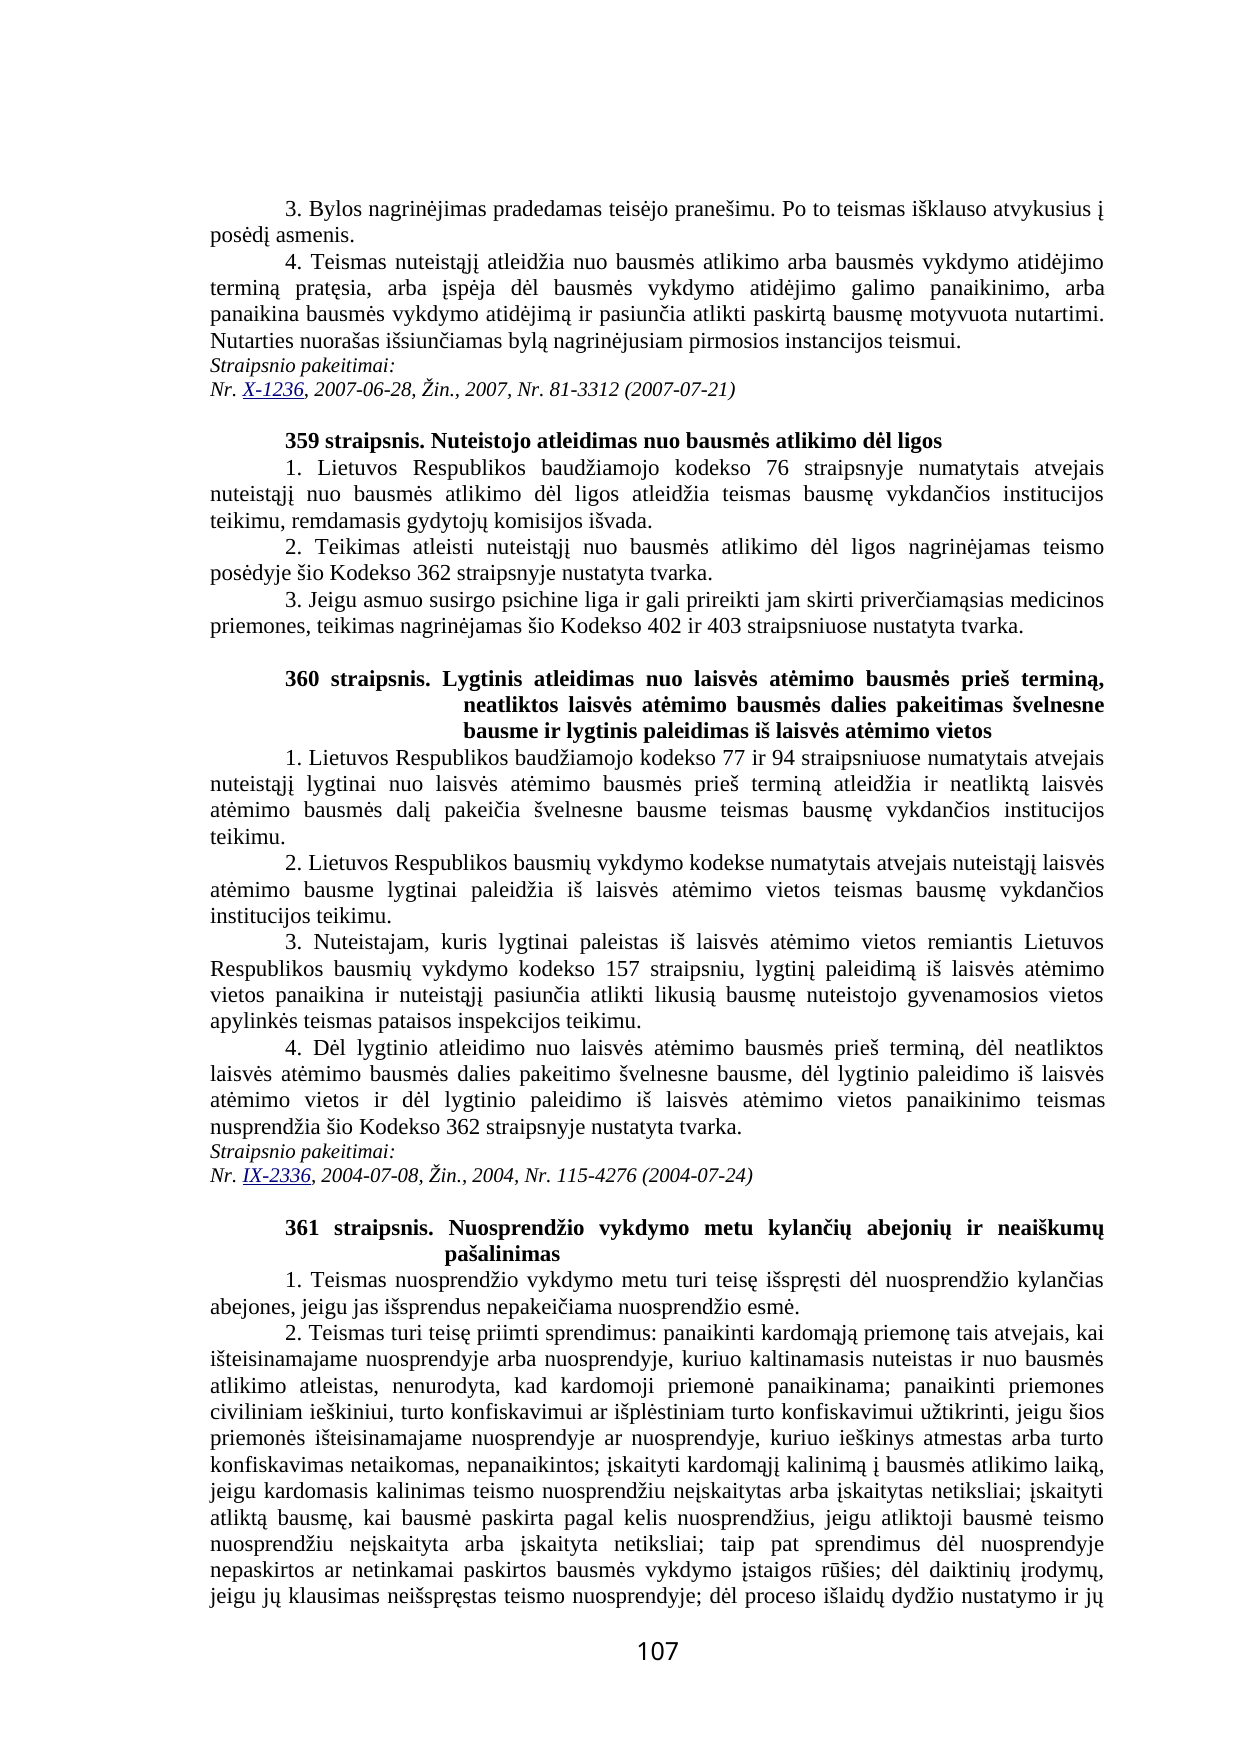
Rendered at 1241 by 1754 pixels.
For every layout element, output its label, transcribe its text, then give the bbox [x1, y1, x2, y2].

text 2. Teismas turi teisę priimti sprendimus: panaikinti kardomąją priemonę tais atvejais, kai išteisinamajame nuosprendyje arba nuosprendyje, kuriuo kaltinamasis nuteistas ir nuo bausmės atlikimo atleistas, nenurodyta, kad kardomoji priemonė panaikinama; panaikinti priemones civiliniam ieškiniui, turto konfiskavimui ar išplėstiniam turto konfiskavimui užtikrinti, jeigu šios priemonės išteisinamajame nuosprendyje ar nuosprendyje, kuriuo ieškinys atmestas arba turto konfiskavimas netaikomas, nepanaikintos; įskaityti kardomąjį kalinimą į bausmės atlikimo laiką, jeigu kardomasis kalinimas teismo nuosprendžiu neįskaitytas arba įskaitytas netiksliai; įskaityti atliktą bausmę, kai bausmė paskirta pagal kelis nuosprendžius, jeigu atliktoji bausmė teismo nuosprendžiu neįskaityta arba įskaityta netiksliai; taip pat sprendimus dėl nuosprendyje nepaskirtos ar netinkamai paskirtos bausmės vykdymo įstaigos rūšies; dėl daiktinių įrodymų, jeigu jų klausimas neišspręstas teismo nuosprendyje; dėl proceso išlaidų dydžio nustatymo ir jų [210, 1319, 1106, 1609]
text 1. Lietuvos Respublikos baudžiamojo kodekso 76 straipsnyje numatytais atvejais nuteistąjį nuo bausmės atlikimo dėl ligos atleidžia teismas bausmę vykdančios institucijos teikimu, remdamasis gydytojų komisijos išvada. [210, 454, 1106, 533]
text 3. Bylos nagrinėjimas pradedamas teisėjo pranešimu. Po to teismas išklauso atvykusius į posėdį asmenis. [210, 195, 1106, 248]
text 3. Jeigu asmuo susirgo psichine liga ir gali prireikti jam skirti priverčiamąsias medicinos priemones, teikimas nagrinėjamas šio Kodekso 402 ir 403 straipsniuose nustatyta tvarka. [210, 586, 1106, 638]
text 4. Dėl lygtinio atleidimo nuo laisvės atėmimo bausmės prieš terminą, dėl neatliktos laisvės atėmimo bausmės dalies pakeitimo švelnesne bausme, dėl lygtinio paleidimo iš laisvės atėmimo vietos ir dėl lygtinio paleidimo iš laisvės atėmimo vietos panaikinimo teismas nusprendžia šio Kodekso 362 straipsnyje nustatyta tvarka. [210, 1034, 1106, 1139]
text Straipsnio pakeitimai: [210, 1139, 1106, 1163]
text 3. Nuteistajam, kuris lygtinai paleistas iš laisvės atėmimo vietos remiantis Lietuvos Respublikos bausmių vykdymo kodekso 157 straipsniu, lygtinį paleidimą iš laisvės atėmimo vietos panaikina ir nuteistąjį pasiunčia atlikti likusią bausmę nuteistojo gyvenamosios vietos apylinkės teismas pataisos inspekcijos teikimu. [210, 928, 1106, 1034]
text 359 straipsnis. Nuteistojo atleidimas nuo bausmės atlikimo dėl ligos [210, 428, 1106, 454]
text Nr. X-1236, 2007-06-28, Žin., 2007, Nr. 81-3312 (2007-07-21) [210, 377, 1106, 401]
text 4. Teismas nuteistąjį atleidžia nuo bausmės atlikimo arba bausmės vykdymo atidėjimo terminą pratęsia, arba įspėja dėl bausmės vykdymo atidėjimo galimo panaikinimo, arba panaikina bausmės vykdymo atidėjimą ir pasiunčia atlikti paskirtą bausmę motyvuota nutartimi. Nutarties nuorašas išsiunčiamas bylą nagrinėjusiam pirmosios instancijos teismui. [210, 248, 1106, 353]
text 2. Lietuvos Respublikos bausmių vykdymo kodekse numatytais atvejais nuteistąjį laisvės atėmimo bausme lygtinai paleidžia iš laisvės atėmimo vietos teismas bausmę vykdančios institucijos teikimu. [210, 849, 1106, 928]
text Straipsnio pakeitimai: [210, 353, 1106, 377]
text 1. Lietuvos Respublikos baudžiamojo kodekso 77 ir 94 straipsniuose numatytais atvejais nuteistąjį lygtinai nuo laisvės atėmimo bausmės prieš terminą atleidžia ir neatliktą laisvės atėmimo bausmės dalį pakeičia švelnesne bausme teismas bausmę vykdančios institucijos teikimu. [210, 744, 1106, 849]
text 2. Teikimas atleisti nuteistąjį nuo bausmės atlikimo dėl ligos nagrinėjamas teismo posėdyje šio Kodekso 362 straipsnyje nustatyta tvarka. [210, 533, 1106, 586]
text 361 straipsnis. Nuosprendžio vykdymo metu kylančių abejonių ir neaiškumų pašalinimas [285, 1214, 1106, 1266]
text Nr. IX-2336, 2004-07-08, Žin., 2004, Nr. 115-4276 (2004-07-24) [210, 1163, 1106, 1187]
text 360 straipsnis. Lygtinis atleidimas nuo laisvės atėmimo bausmės prieš terminą, neatliktos laisvės atėmimo bausmės dalies pakeitimas švelnesne bausme ir lygtinis paleidimas iš laisvės atėmimo vietos [285, 665, 1106, 744]
text 1. Teismas nuosprendžio vykdymo metu turi teisę išspręsti dėl nuosprendžio kylančias abejones, jeigu jas išsprendus nepakeičiama nuosprendžio esmė. [210, 1266, 1106, 1319]
